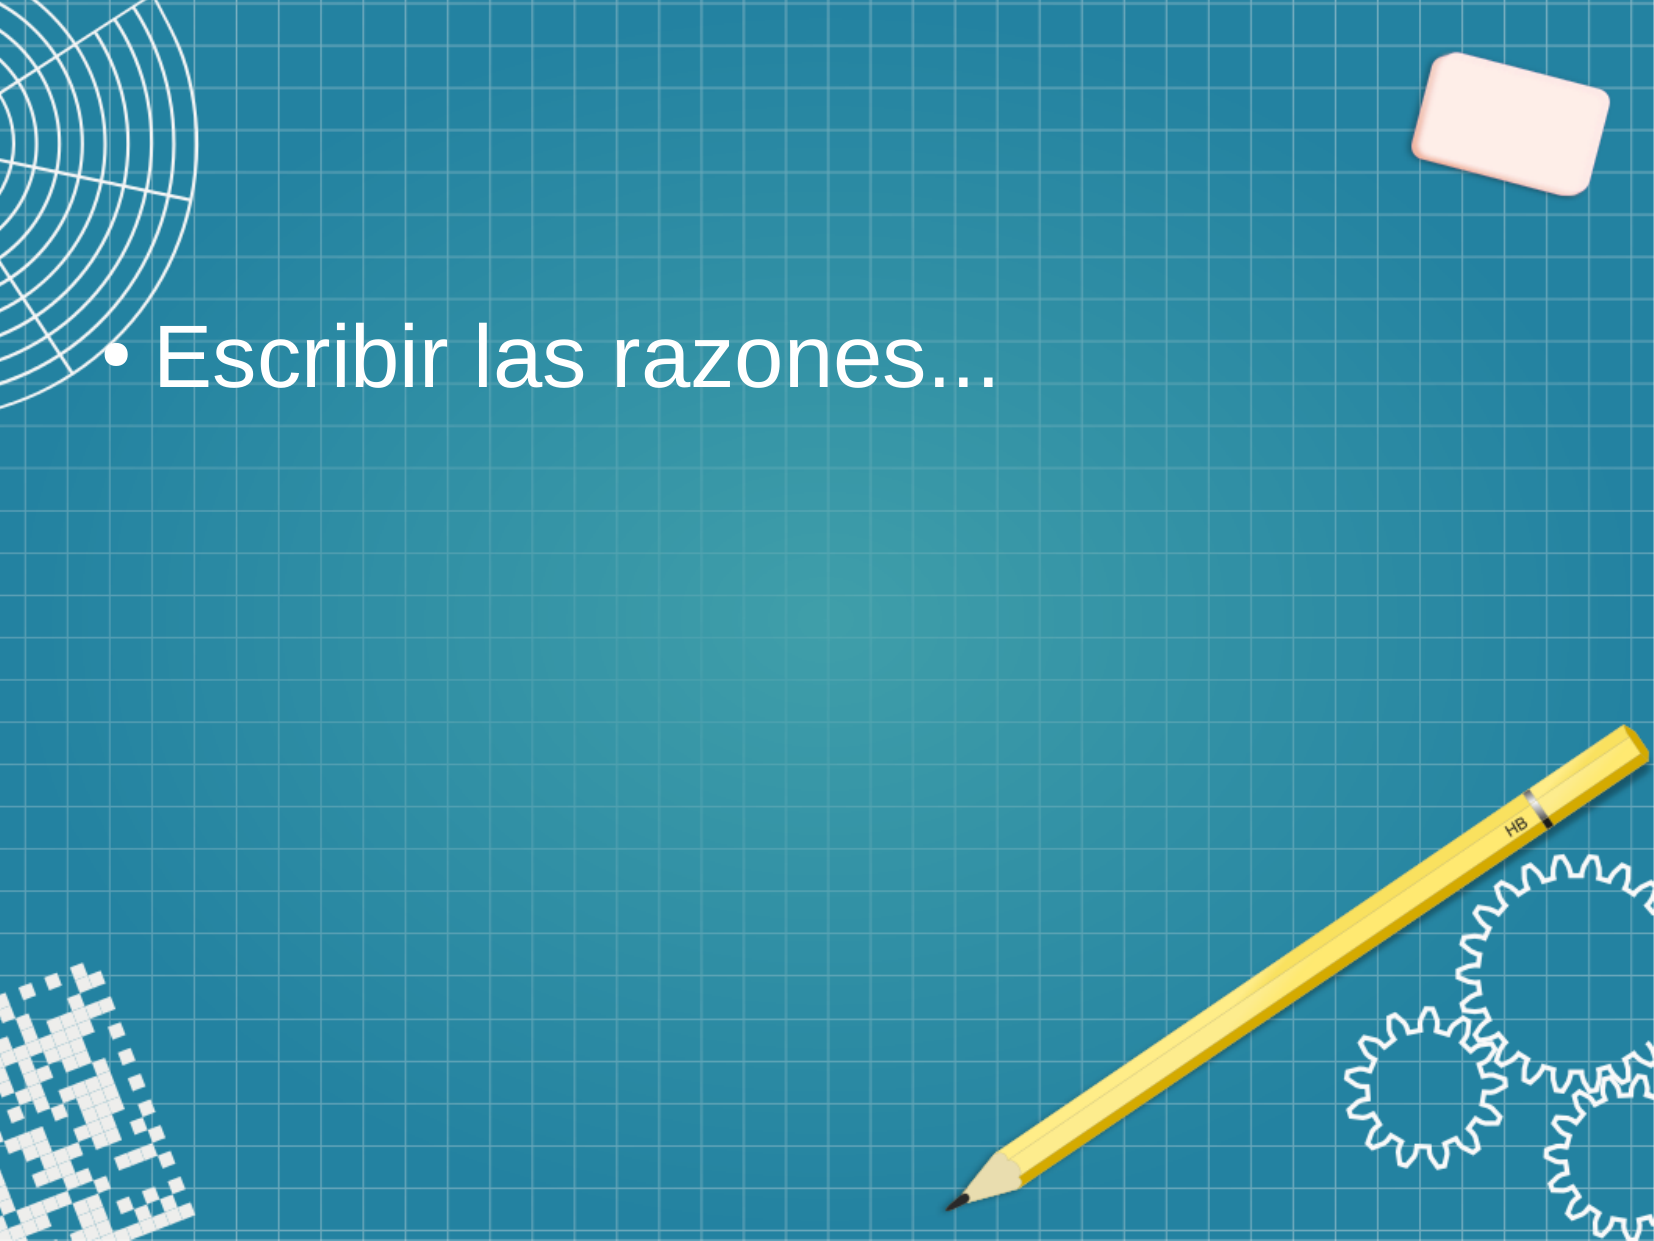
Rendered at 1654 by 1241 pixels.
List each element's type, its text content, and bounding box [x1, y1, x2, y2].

picture [0, 0, 1654, 1241]
list Escribir las razones... [82, 307, 1571, 910]
